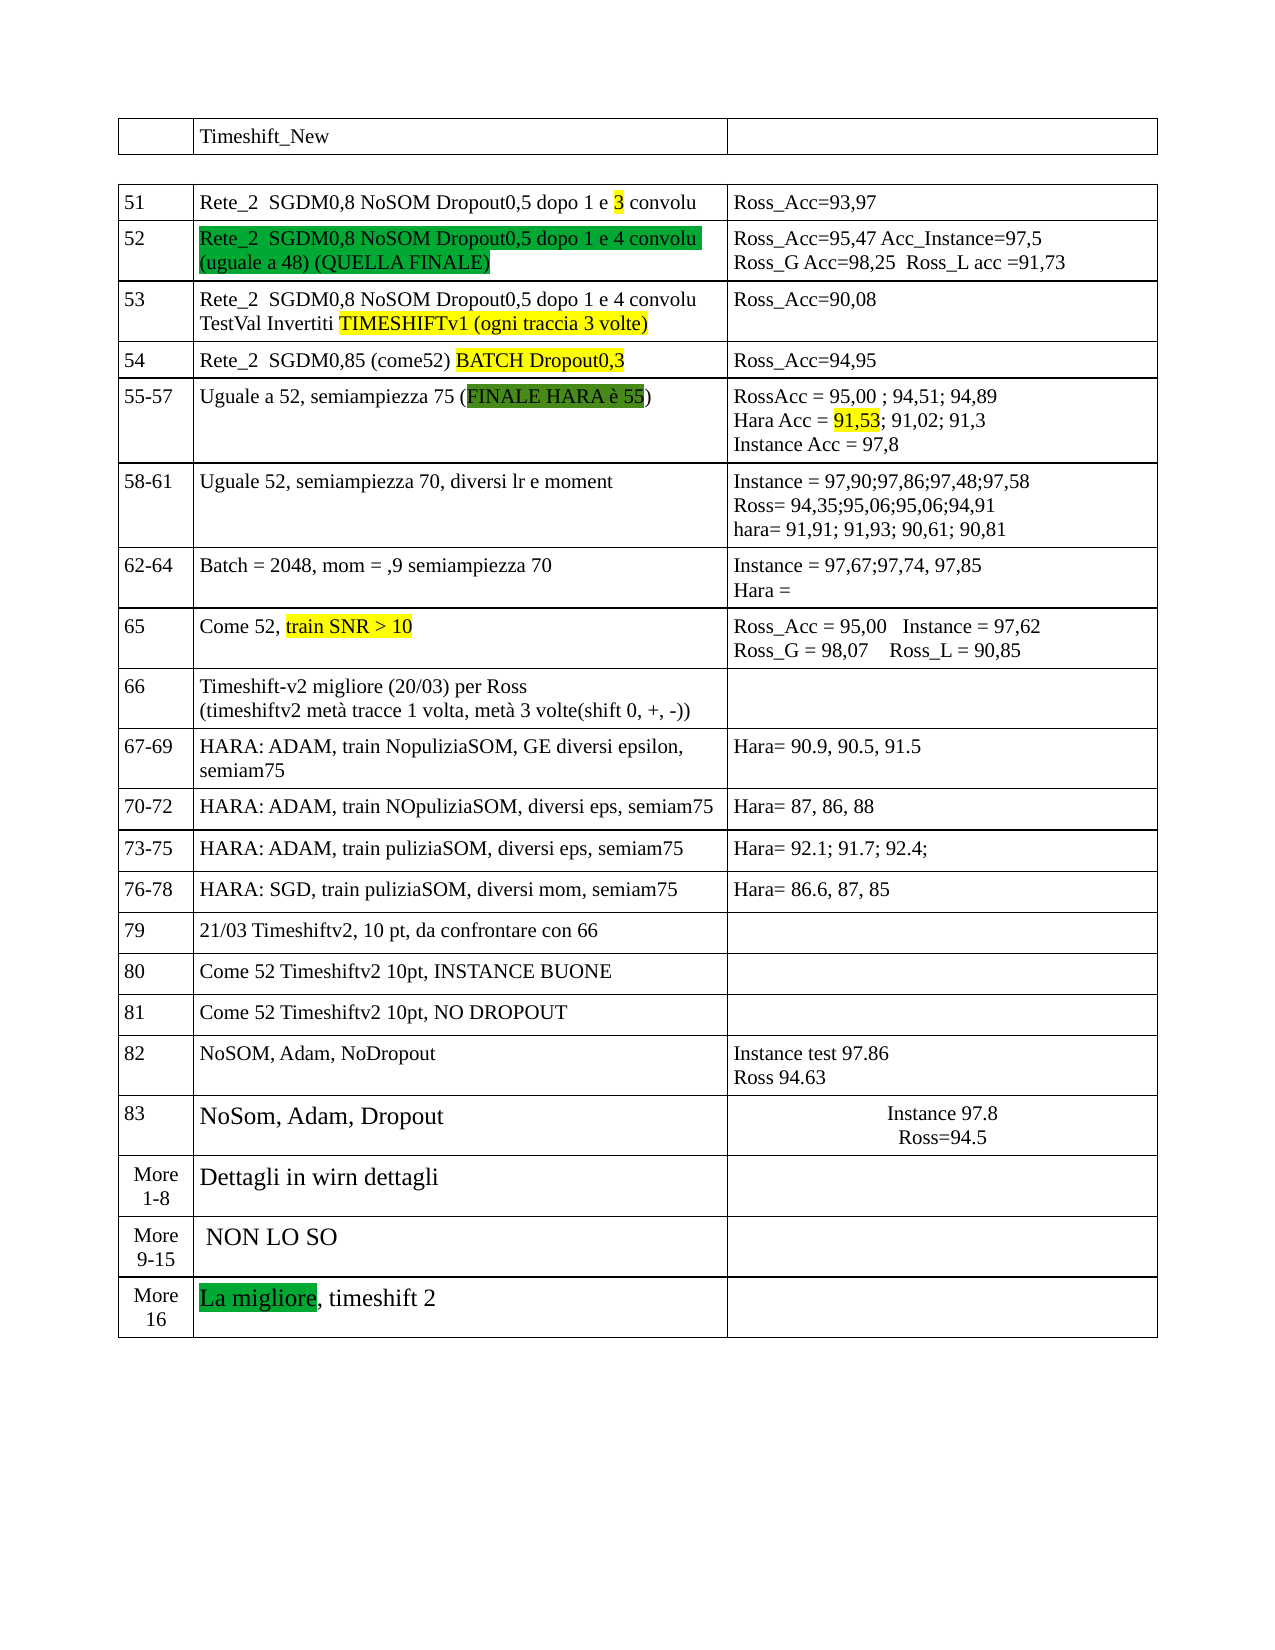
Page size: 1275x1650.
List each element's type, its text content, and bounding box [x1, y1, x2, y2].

table_cell La migliore, timeshift 2 [194, 1278, 727, 1337]
table_header 65 [119, 609, 193, 668]
table_cell 66 [119, 669, 193, 728]
table_header Batch = 2048, mom = ,9 semiampiezza 70 [194, 548, 727, 607]
table_cell HARA: ADAM, train NopuliziaSOM, GE diversi epsilon, semiam75 [194, 729, 727, 788]
table_header Instance = 97,90;97,86;97,48;97,58 Ross= 94,35;95,06;95,06;94,91 hara= 91,91; 91,93; 90,61; 90,81 [728, 464, 1157, 547]
table_cell Come 52 Timeshiftv2 10pt, INSTANCE BUONE [194, 954, 727, 994]
table_cell Hara= 86.6, 87, 85 [728, 872, 1157, 912]
table_cell [728, 995, 1157, 1035]
table_header Ross_Acc=90,08 [728, 282, 1157, 341]
table_cell Instance test 97.86 Ross 94.63 [728, 1036, 1157, 1095]
table_cell NON LO SO [194, 1217, 727, 1276]
table_cell [728, 119, 1157, 154]
table_cell 79 [119, 913, 193, 953]
table_cell 67-69 [119, 729, 193, 788]
table_cell Hara= 87, 86, 88 [728, 789, 1157, 829]
table_cell 70-72 [119, 789, 193, 829]
table_cell 82 [119, 1036, 193, 1095]
table_header Ross_Acc=95,47 Acc_Instance=97,5 Ross_G Acc=98,25 Ross_L acc =91,73 [728, 221, 1157, 280]
table_header Uguale 52, semiampiezza 70, diversi lr e moment [194, 464, 727, 547]
table_cell 80 [119, 954, 193, 994]
table_cell Dettagli in wirn dettagli [194, 1156, 727, 1216]
table_cell 83 [119, 1096, 193, 1155]
table_header Rete_2 SGDM0,8 NoSOM Dropout0,5 dopo 1 e 4 convolu TestVal Invertiti TIMESHIFTv1 (ogni traccia 3 volte) [194, 282, 727, 341]
table_header Come 52, train SNR > 10 [194, 609, 727, 668]
table_cell HARA: ADAM, train NOpuliziaSOM, diversi eps, semiam75 [194, 789, 727, 829]
table_cell More 16 [119, 1278, 193, 1337]
table_header HARA: ADAM, train puliziaSOM, diversi eps, semiam75 [194, 831, 727, 871]
table_cell 21/03 Timeshiftv2, 10 pt, da confrontare con 66 [194, 913, 727, 953]
table_header 55-57 [119, 379, 193, 462]
table_cell Come 52 Timeshiftv2 10pt, NO DROPOUT [194, 995, 727, 1035]
table_header Uguale a 52, semiampiezza 75 (FINALE HARA è 55) [194, 379, 727, 462]
table_cell NoSOM, Adam, NoDropout [194, 1036, 727, 1095]
table_header Rete_2 SGDM0,8 NoSOM Dropout0,5 dopo 1 e 3 convolu [194, 185, 727, 219]
table_cell [728, 1278, 1157, 1337]
table_header 53 [119, 282, 193, 341]
table_cell Hara= 90.9, 90.5, 91.5 [728, 729, 1157, 788]
table_header 51 [119, 185, 193, 219]
table_header Hara= 92.1; 91.7; 92.4; [728, 831, 1157, 871]
table_header Ross_Acc = 95,00 Instance = 97,62 Ross_G = 98,07 Ross_L = 90,85 [728, 609, 1157, 668]
table_header Ross_Acc=94,95 [728, 342, 1157, 377]
table_cell [119, 119, 193, 154]
table_header Ross_Acc=93,97 [728, 185, 1157, 219]
table_cell More 9-15 [119, 1217, 193, 1276]
table_cell [728, 1217, 1157, 1276]
table_header Rete_2 SGDM0,85 (come52) BATCH Dropout0,3 [194, 342, 727, 377]
table_header 54 [119, 342, 193, 377]
table_header 73-75 [119, 831, 193, 871]
table_header 52 [119, 221, 193, 280]
table_cell Instance 97.8 Ross=94.5 [728, 1096, 1157, 1155]
table_header Rete_2 SGDM0,8 NoSOM Dropout0,5 dopo 1 e 4 convolu (uguale a 48) (QUELLA FINALE) [194, 221, 727, 280]
table_cell HARA: SGD, train puliziaSOM, diversi mom, semiam75 [194, 872, 727, 912]
table_cell [728, 913, 1157, 953]
table_cell [728, 1156, 1157, 1216]
table_cell [728, 669, 1157, 728]
table_header 62-64 [119, 548, 193, 607]
table_cell 81 [119, 995, 193, 1035]
table_header 58-61 [119, 464, 193, 547]
table_header RossAcc = 95,00 ; 94,51; 94,89 Hara Acc = 91,53; 91,02; 91,3 Instance Acc = 97,8 [728, 379, 1157, 462]
table_cell Timeshift-v2 migliore (20/03) per Ross (timeshiftv2 metà tracce 1 volta, metà 3 volte(shift 0, +, -)) [194, 669, 727, 728]
table_cell NoSom, Adam, Dropout [194, 1096, 727, 1155]
table_cell Timeshift_New [194, 119, 727, 154]
table_cell More 1-8 [119, 1156, 193, 1216]
table_header Instance = 97,67;97,74, 97,85 Hara = [728, 548, 1157, 607]
table_cell [728, 954, 1157, 994]
table_cell 76-78 [119, 872, 193, 912]
